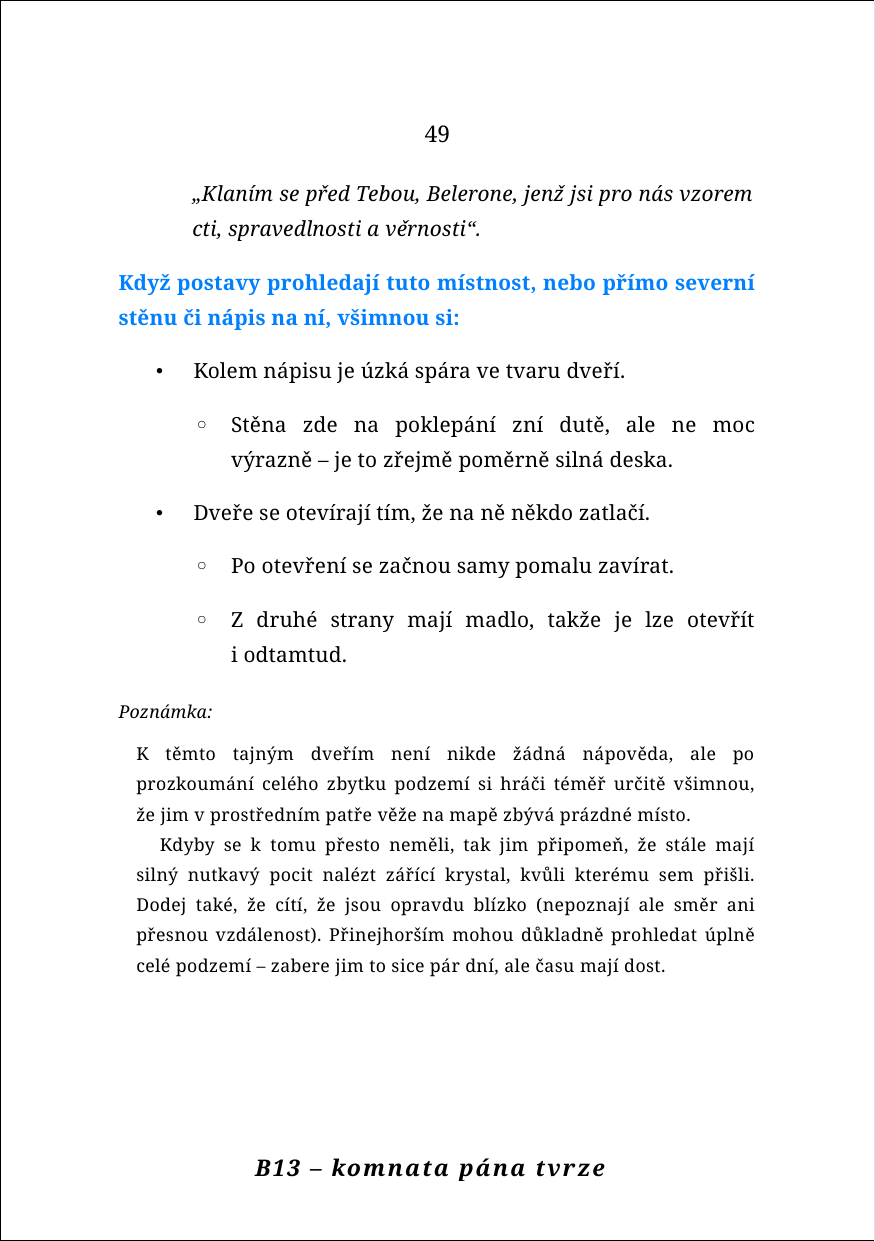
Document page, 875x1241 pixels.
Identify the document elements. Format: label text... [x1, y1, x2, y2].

list Po otevření se začnou samy pomalu zavírat. [193, 552, 756, 580]
list „Klaním se před Tebou, Belerone, jenž jsi pro nás vzorem cti, spravedlnosti a⁠ věrnosti“. [192, 179, 756, 243]
text K⁠ těmto tajným dveřím není nikde žádná nápověda, ale po prozkoumání celého zbytku podzemí si hráči téměř určitě všimnou, že jim v⁠ prostředním patře věže na mapě zbývá prázdné místo. Kdyby se k⁠ tomu přesto neměli, tak jim připomeň, že stále mají silný nutkavý pocit nalézt zářící krystal, kvůli kterému sem přišli. Dodej také, že cítí, že jsou opravdu blízko (nepoznají ale směr ani přesnou vzdálenost). Přinejhorším mohou důkladně prohledat úplně celé podzemí – zabere jim to sice pár dní, ale času mají dost. [136, 742, 756, 977]
text Poznámka: [118, 699, 756, 724]
list Dveře se otevírají tím, že na ně někdo zatlačí. [156, 498, 756, 527]
text Když postavy prohledají tuto místnost, nebo přímo severní stěnu či nápis na ní, všimnou si: [118, 268, 756, 332]
list Kolem nápisu je úzká spára ve tvaru dveří. [156, 356, 756, 385]
list Z⁠ druhé strany mají madlo, takže je lze otevřít i⁠ odtamtud. [193, 605, 756, 669]
list Stěna zde na poklepání zní dutě, ale ne moc výrazně – je to zřejmě poměrně silná deska. [193, 410, 756, 474]
